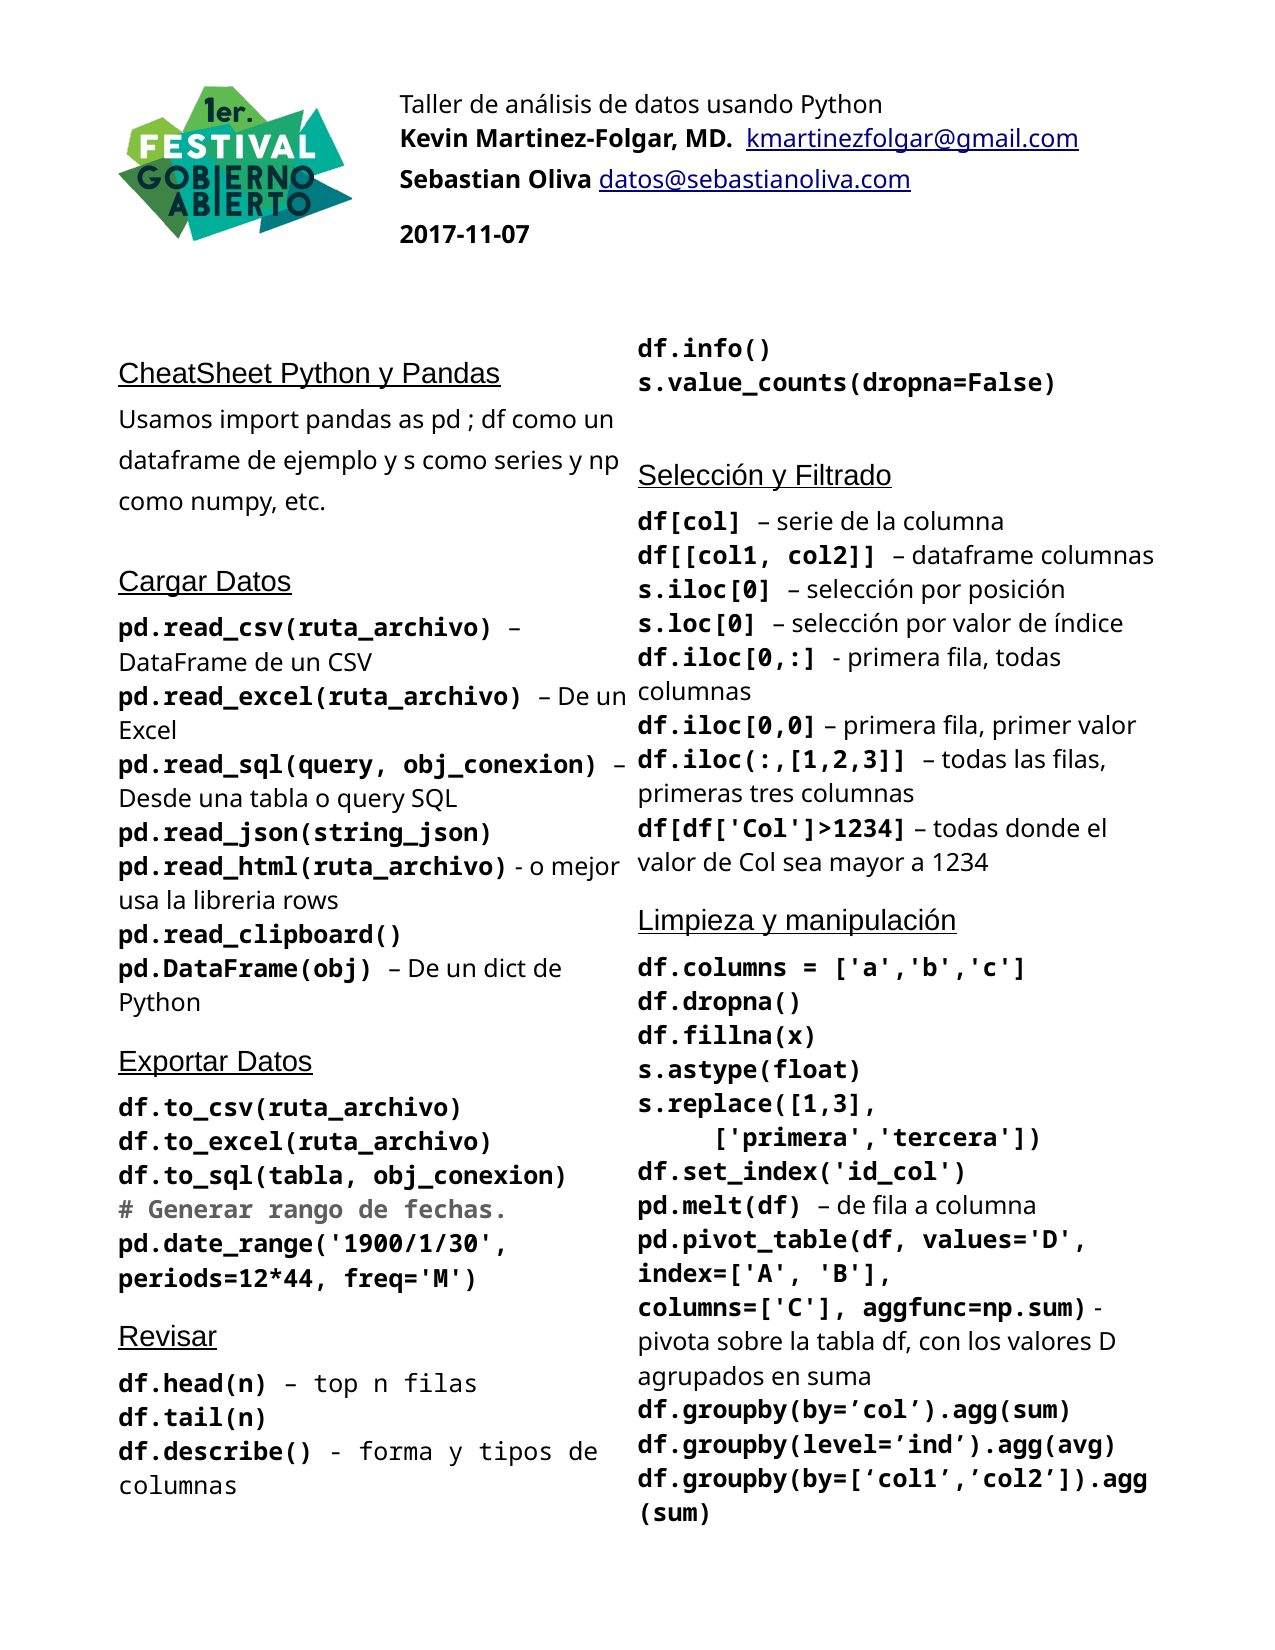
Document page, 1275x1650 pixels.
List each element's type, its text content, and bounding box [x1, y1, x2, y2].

text pd.DataFrame(obj) – De un dict de Python [118, 951, 637, 1019]
text pd.read_csv(ruta_archivo) – DataFrame de un CSV [118, 610, 637, 678]
subtitle Limpieza y manipulación [637, 903, 1157, 937]
text df.dropna() [637, 983, 1157, 1017]
subtitle Exportar Datos [118, 1044, 637, 1077]
text # Generar rango de fechas. [118, 1192, 637, 1226]
text pd.pivot_table(df, values='D', index=['A', 'B'], columns=['C'], aggfunc=np.sum) - [637, 1222, 1157, 1324]
text df.groupby(by=’col’).agg(sum) [637, 1392, 1157, 1426]
text df.to_csv(ruta_archivo) df.to_excel(ruta_archivo) df.to_sql(tabla, obj_conexion) [118, 1090, 637, 1192]
text df.describe() - forma y tipos de columnas [118, 1433, 637, 1502]
picture [118, 86, 353, 241]
subtitle Cargar Datos [118, 564, 637, 598]
text df[col] – serie de la columna [637, 504, 1157, 538]
text df[df['Col']>1234] – todas donde el valor de Col sea mayor a 1234 [637, 810, 1157, 878]
text df.iloc[0,:] - primera fila, todas columnas [637, 640, 1157, 708]
subtitle Revisar [118, 1319, 637, 1353]
text pd.read_html(ruta_archivo) - o mejor usa la libreria rows [118, 848, 637, 917]
text s.iloc[0] – selección por posición [637, 572, 1157, 606]
text df.columns = ['a','b','c'] [637, 949, 1157, 983]
text df[[col1, col2]] – dataframe columnas [637, 538, 1157, 572]
text pd.read_json(string_json) [118, 814, 637, 848]
text s.loc[0] – selección por valor de índice [637, 606, 1157, 640]
text df.head(n) – top n filas [118, 1365, 637, 1399]
text s.replace([1,3], ['primera','tercera']) [637, 1086, 1157, 1154]
text s.value_counts(dropna=False) [637, 365, 1157, 399]
text df.tail(n) [118, 1399, 637, 1433]
text pd.date_range('1900/1/30', periods=12*44, freq='M') [118, 1226, 637, 1294]
text pd.melt(df) – de fila a columna [637, 1188, 1157, 1222]
text df.fillna(x) [637, 1017, 1157, 1052]
subtitle CheatSheet Python y Pandas [118, 356, 637, 389]
text df.iloc[0,0] – primera fila, primer valor [637, 708, 1157, 742]
text pd.read_clipboard() [118, 917, 637, 951]
text pd.read_excel(ruta_archivo) – De un Excel [118, 678, 637, 746]
text df.iloc(:,[1,2,3]] – todas las filas, primeras tres columnas [637, 742, 1157, 810]
text df.info() [637, 331, 1157, 365]
subtitle Selección y Filtrado [637, 424, 1157, 491]
text pivota sobre la tabla df, con los valores D agrupados en suma [637, 1324, 1157, 1392]
text pd.read_sql(query, obj_conexion) – Desde una tabla o query SQL [118, 746, 637, 814]
text df.groupby(by=[‘col1’,’col2’]).agg(sum) [637, 1460, 1157, 1528]
text s.astype(float) [637, 1052, 1157, 1086]
text df.groupby(level=’ind’).agg(avg) [637, 1426, 1157, 1460]
text Usamos import pandas as pd ; df como un dataframe de ejemplo y s como series y np como numpy, etc. [118, 402, 637, 518]
text df.set_index('id_col') [637, 1154, 1157, 1188]
